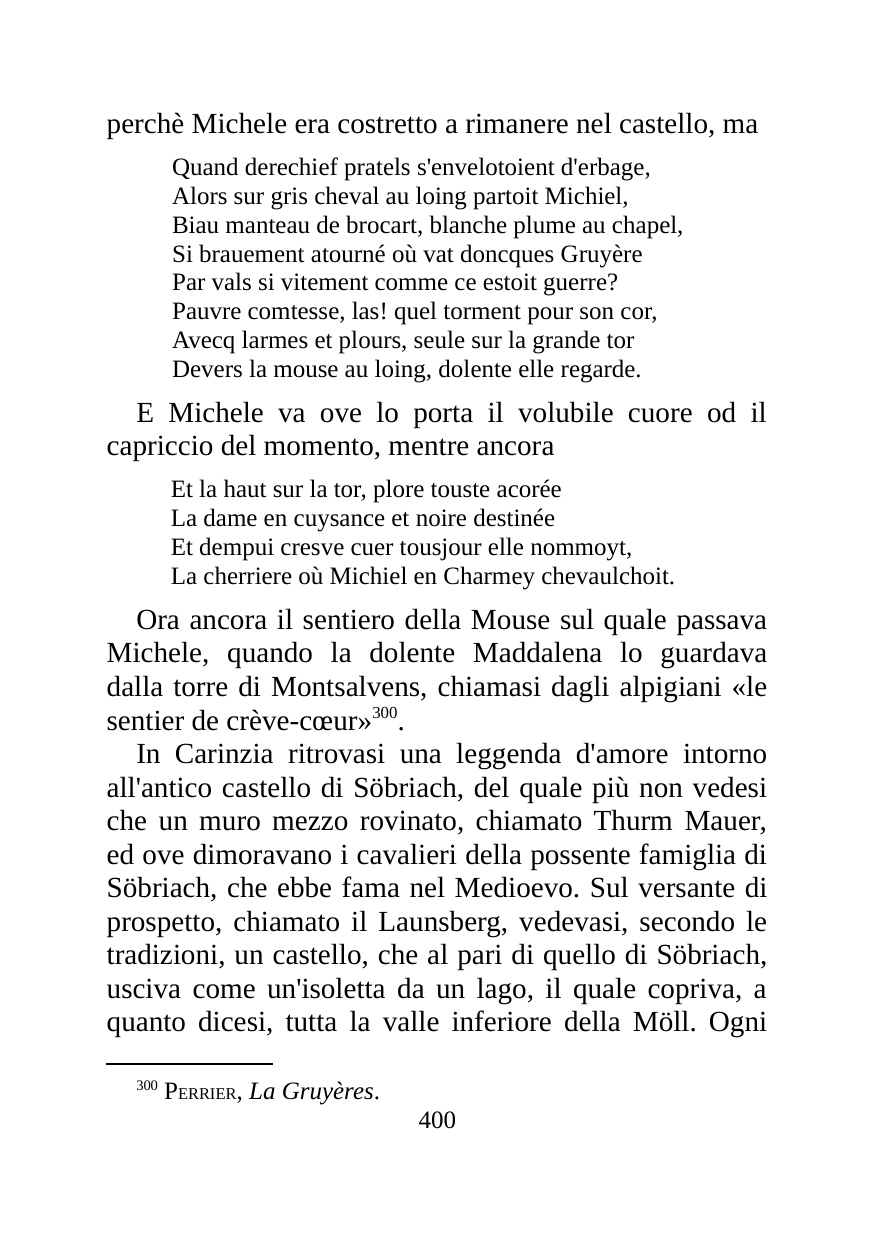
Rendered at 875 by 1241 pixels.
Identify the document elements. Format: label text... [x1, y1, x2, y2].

text Ora ancora il sentiero della Mouse sul quale passava Michele, quando la dolente Maddalena lo guardava dalla torre di Montsalvens, chiamasi dagli alpigiani «le sentier de crève-cœur». [106, 602, 768, 736]
text perchè Michele era costretto a rimanere nel castello, ma [106, 106, 768, 140]
text E Michele va ove lo porta il volubile cuore od il capriccio del momento, mentre ancora [106, 395, 768, 462]
text Et la haut sur la tor, plore touste acorée La dame en cuysance et noire destinée Et dempui cresve cuer tousjour elle nommoyt, La cherriere où Michiel en Charmey chevaulchoit. [171, 474, 768, 589]
text In Carinzia ritrovasi una leggenda d'amore intorno all'antico castello di Söbriach, del quale più non vedesi che un muro mezzo rovinato, chiamato Thurm Mauer, ed ove dimoravano i cavalieri della possente famiglia di Söbriach, che ebbe fama nel Medioevo. Sul versante di prospetto, chiamato il Launsberg, vedevasi, secondo le tradizioni, un castello, che al pari di quello di Söbriach, usciva come un'isoletta da un lago, il quale copriva, a quanto dicesi, tutta la valle inferiore della Möll. Ogni [106, 736, 768, 1038]
text Perrier, La Gruyères. [106, 1076, 768, 1105]
text Quand derechief pratels s'envelotoient d'erbage, Alors sur gris cheval au loing partoit Michiel, Biau manteau de brocart, blanche plume au chapel, Si brauement atourné où vat doncques Gruyère Par vals si vitement comme ce estoit guerre? Pauvre comtesse, las! quel torment pour son cor, Avecq larmes et plours, seule sur la grande tor Devers la mouse au loing, dolente elle regarde. [172, 152, 768, 382]
